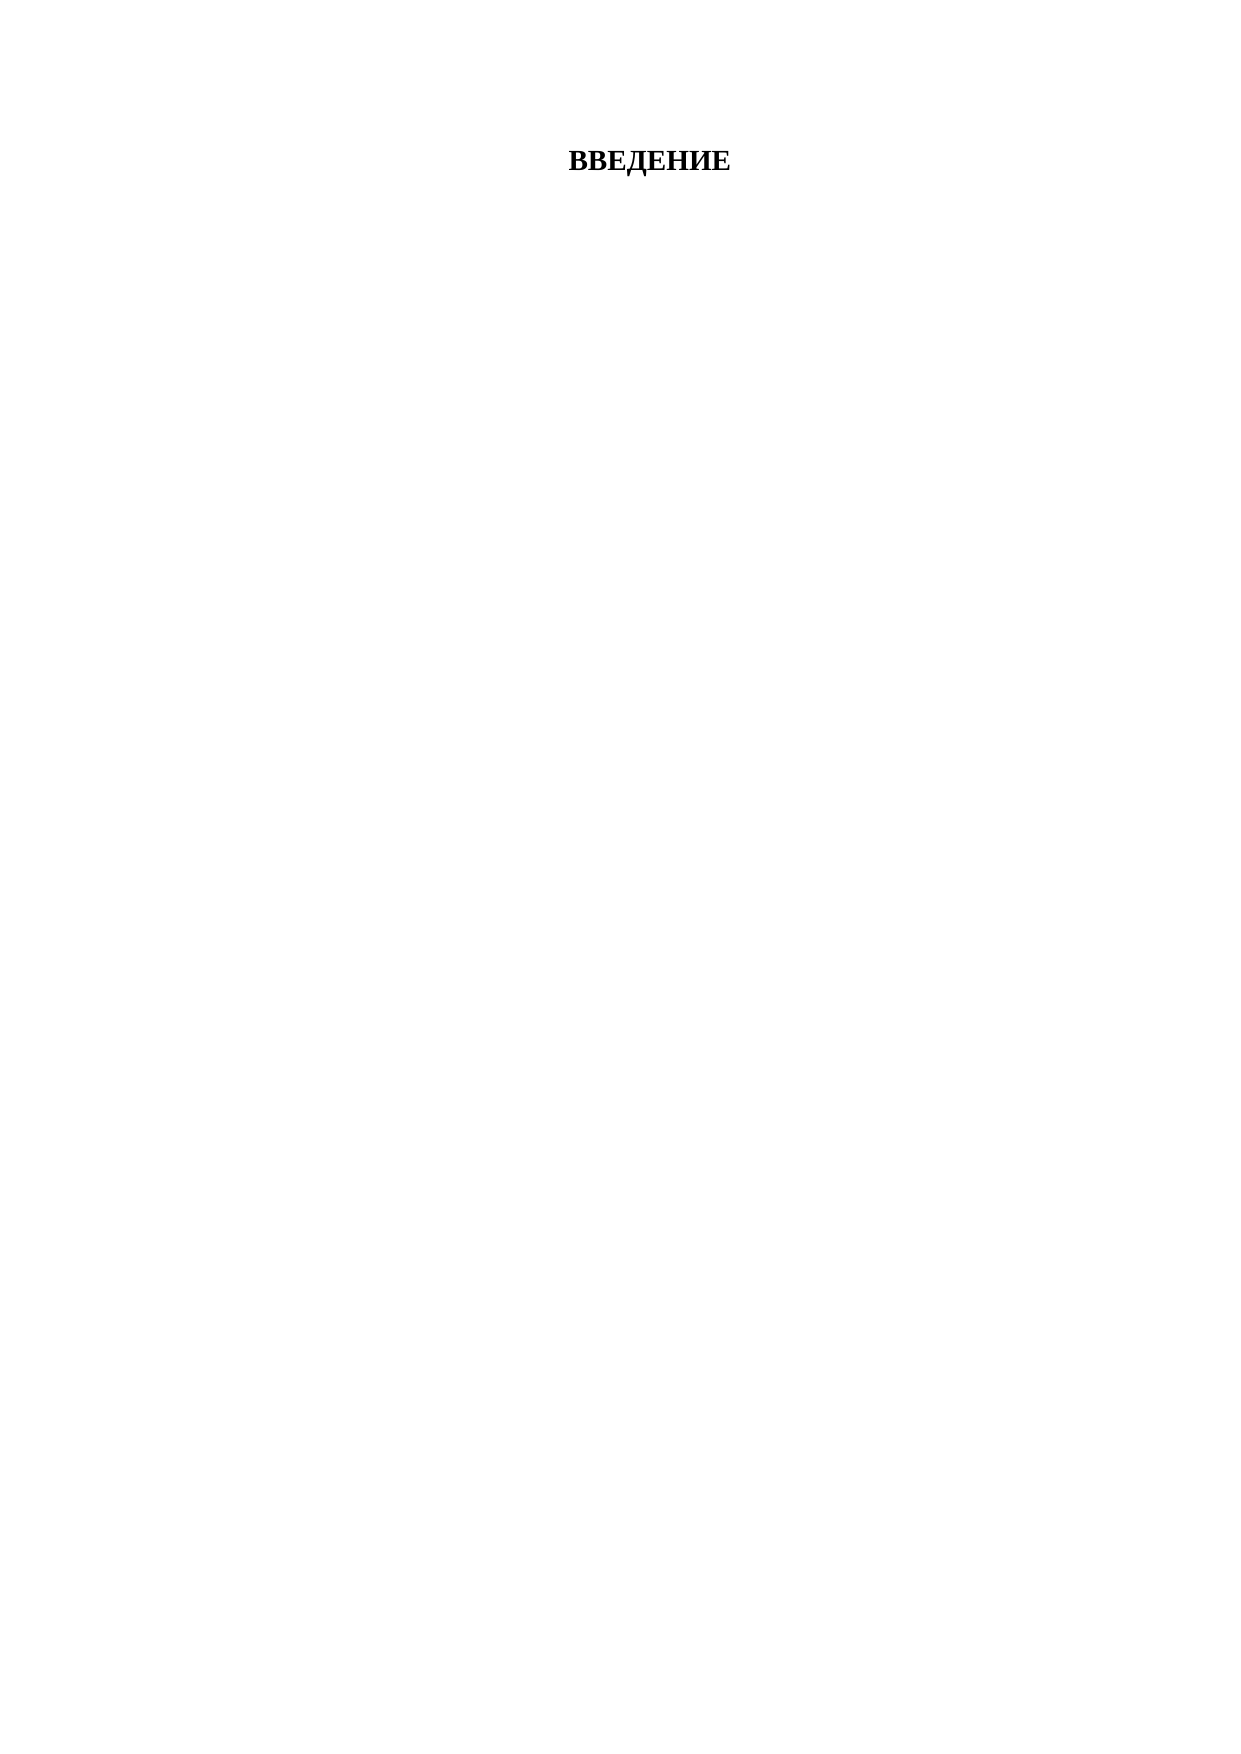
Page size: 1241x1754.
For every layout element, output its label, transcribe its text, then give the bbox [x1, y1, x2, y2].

subtitle ВВЕДЕНИЕ [148, 143, 1152, 177]
